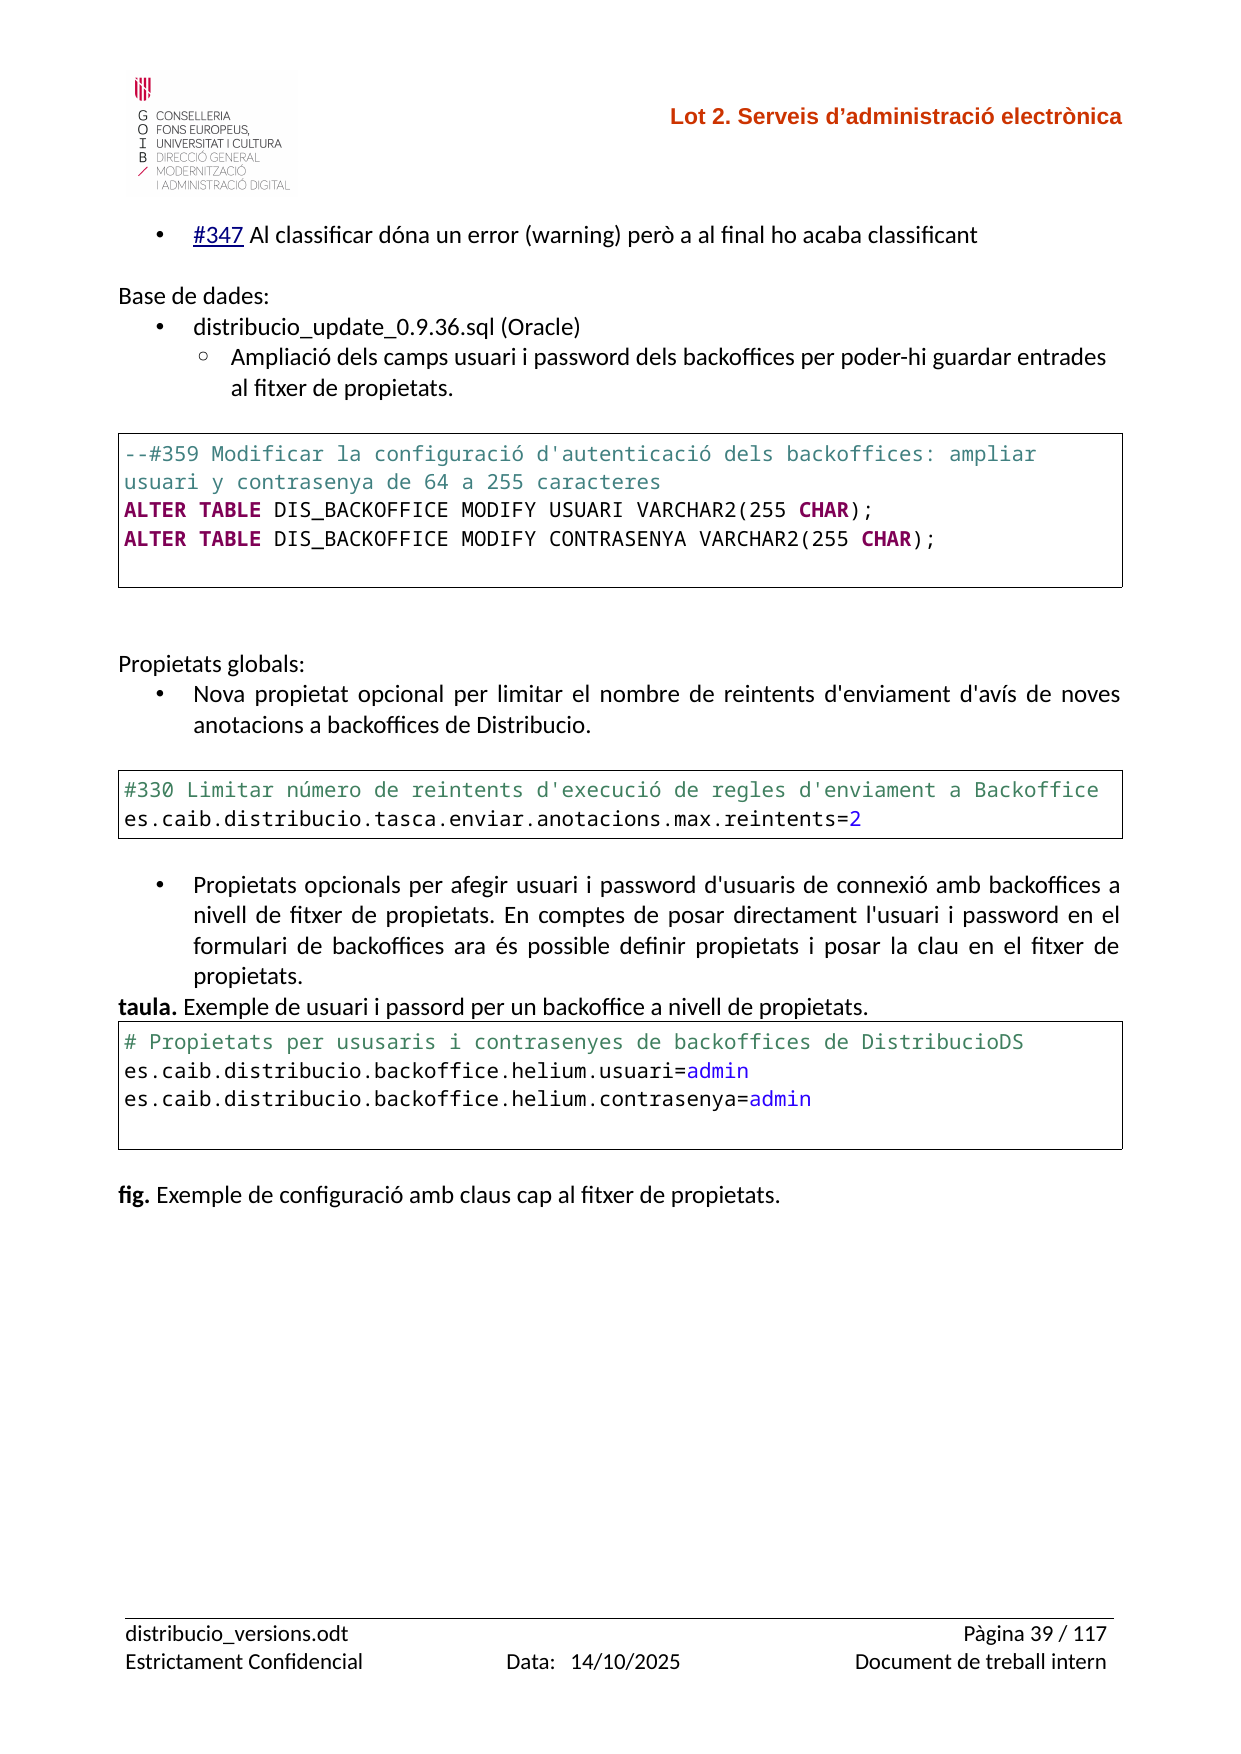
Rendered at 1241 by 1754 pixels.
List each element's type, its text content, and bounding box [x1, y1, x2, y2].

list Ampliació dels camps usuari i password dels backoffices per poder-hi guardar entrades al fitxer de propietats. [193, 341, 1122, 402]
list Nova propietat opcional per limitar el nombre de reintents d'enviament d'avís de noves anotacions a backoffices de Distribucio. [156, 678, 1122, 739]
table_header #330 Limitar número de reintents d'execució de regles d'enviament a Backoffice es.caib.distribucio.tasca.enviar.anotacions.max.reintents=2 [119, 771, 1122, 838]
text fig. Exemple de configuració amb claus cap al fitxer de propietats. [118, 1179, 1122, 1210]
list Propietats opcionals per afegir usuari i password d'usuaris de connexió amb backoffices a nivell de fitxer de propietats. En comptes de posar directament l'usuari i password en el formulari de backoffices ara és possible definir propietats i posar la clau en el fitxer de propietats. [156, 869, 1122, 991]
table_header # Propietats per ususaris i contrasenyes de backoffices de DistribucioDS es.caib.distribucio.backoffice.helium.usuari=admin es.caib.distribucio.backoffice.helium.contrasenya=admin [119, 1022, 1122, 1149]
text Base de dades: [118, 280, 1122, 311]
list #347 Al classificar dóna un error (warning) però a al final ho acaba classificant [156, 219, 1122, 250]
picture [126, 70, 299, 197]
text Propietats globals: [118, 648, 1122, 678]
list distribucio_update_0.9.36.sql (Oracle) [156, 311, 1122, 341]
text taula. Exemple de usuari i passord per un backoffice a nivell de propietats. [118, 991, 1122, 1021]
table_header --#359 Modificar la configuració d'autenticació dels backoffices: ampliar usuari y contrasenya de 64 a 255 caracteres ALTER TABLE DIS_BACKOFFICE MODIFY USUARI VARCHAR2(255 CHAR); ALTER TABLE DIS_BACKOFFICE MODIFY CONTRASENYA VARCHAR2(255 CHAR); [119, 434, 1122, 587]
